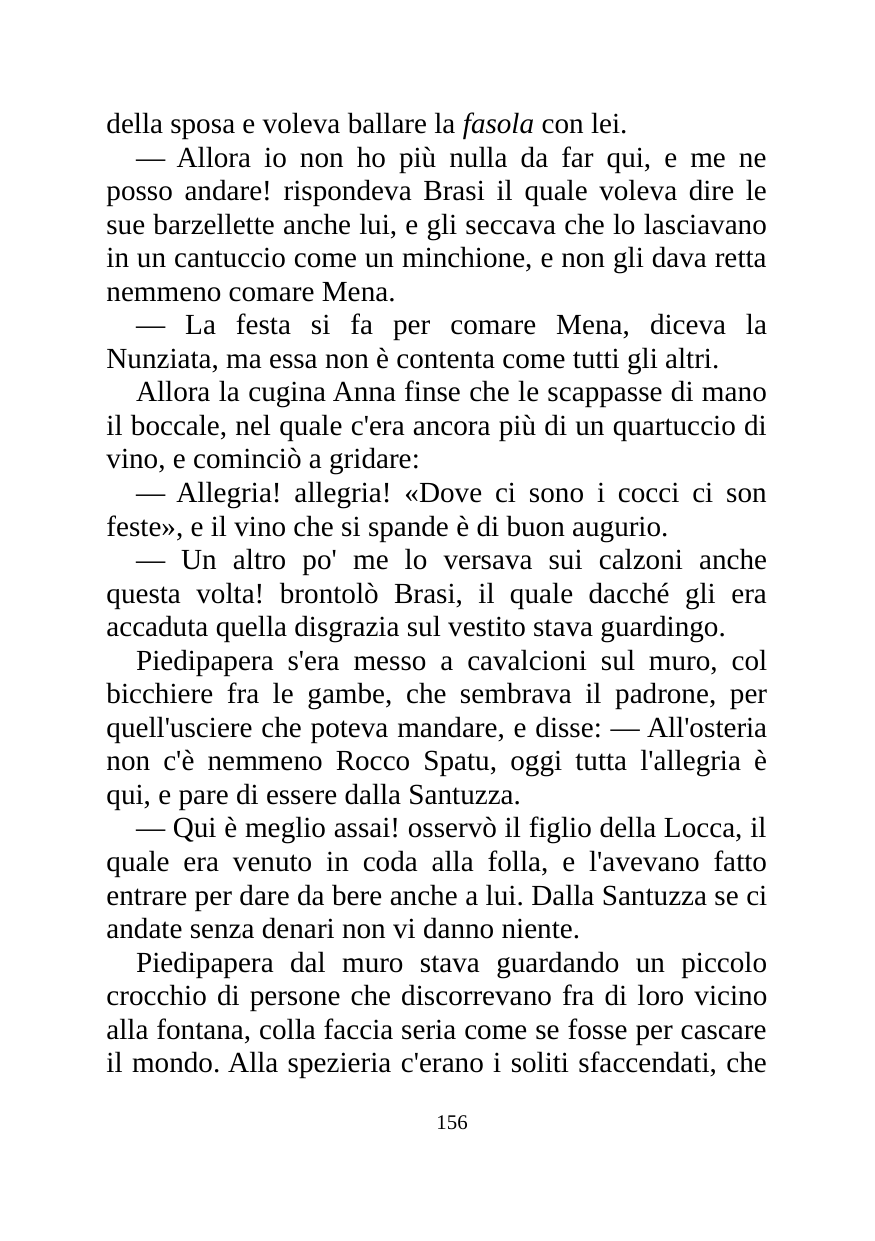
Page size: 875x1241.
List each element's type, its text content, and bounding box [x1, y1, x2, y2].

text — La festa si fa per comare Mena, diceva la Nunziata, ma essa non è contenta come tutti gli altri. [106, 307, 768, 374]
text Allora la cugina Anna finse che le scappasse di mano il boccale, nel quale c'era ancora più di un quartuccio di vino, e cominciò a gridare: [106, 374, 768, 475]
text — Allegria! allegria! «Dove ci sono i cocci ci son feste», e il vino che si spande è di buon augurio. [106, 475, 768, 542]
text Piedipapera s'era messo a cavalcioni sul muro, col bicchiere fra le gambe, che sembrava il padrone, per quell'usciere che poteva mandare, e disse: — All'osteria non c'è nemmeno Rocco Spatu, oggi tutta l'allegria è qui, e pare di essere dalla Santuzza. [106, 643, 768, 811]
text — Un altro po' me lo versava sui calzoni anche questa volta! brontolò Brasi, il quale dacché gli era accaduta quella disgrazia sul vestito stava guardingo. [106, 542, 768, 643]
text Piedipapera dal muro stava guardando un piccolo crocchio di persone che discorrevano fra di loro vicino alla fontana, colla faccia seria come se fosse per cascare il mondo. Alla spezieria c'erano i soliti sfaccendati, che [106, 945, 768, 1079]
text — Qui è meglio assai! osservò il figlio della Locca, il quale era venuto in coda alla folla, e l'avevano fatto entrare per dare da bere anche a lui. Dalla Santuzza se ci andate senza denari non vi danno niente. [106, 811, 768, 945]
text della sposa e voleva ballare la fasola con lei. [106, 106, 768, 140]
text — Allora io non ho più nulla da far qui, e me ne posso andare! rispondeva Brasi il quale voleva dire le sue barzellette anche lui, e gli seccava che lo lasciavano in un cantuccio come un minchione, e non gli dava retta nemmeno comare Mena. [106, 140, 768, 307]
